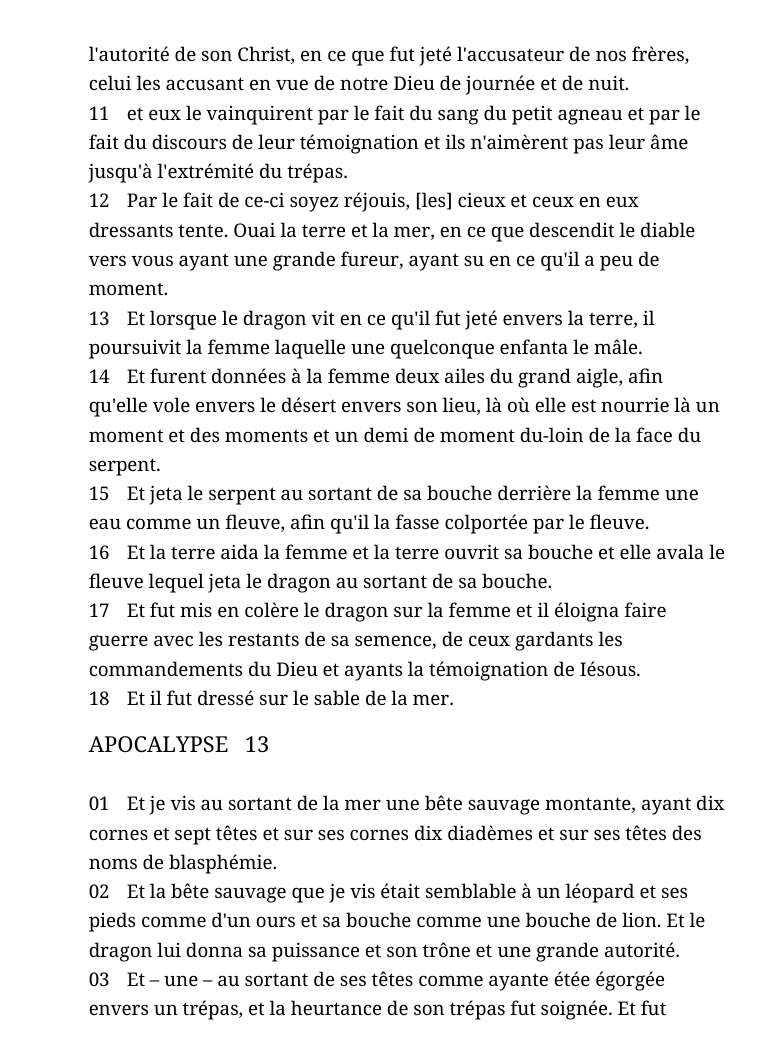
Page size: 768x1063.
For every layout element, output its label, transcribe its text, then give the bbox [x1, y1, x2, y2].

text 01 Et je vis au sortant de la mer une bête sauvage montante, ayant dix cornes et sept têtes et sur ses cornes dix diadèmes et sur ses têtes des noms de blasphémie. 02 Et la bête sauvage que je vis était semblable à un léopard et ses pieds comme d'un ours et sa bouche comme une bouche de lion. Et le dragon lui donna sa puissance et son trône et une grande autorité. 03 Et – une – au sortant de ses têtes comme ayante étée égorgée envers un trépas, et la heurtance de son trépas fut soignée. Et fut [88, 763, 726, 1021]
text APOCALYPSE 13 [88, 729, 726, 759]
text l'autorité de son Christ, en ce que fut jeté l'accusateur de nos frères, celui les accusant en vue de notre Dieu de journée et de nuit. 11 et eux le vainquirent par le fait du sang du petit agneau et par le fait du discours de leur témoignation et ils n'aimèrent pas leur âme jusqu'à l'extrémité du trépas. 12 Par le fait de ce-ci soyez réjouis, [les] cieux et ceux en eux dressants tente. Ouai la terre et la mer, en ce que descendit le diable vers vous ayant une grande fureur, ayant su en ce qu'il a peu de moment. 13 Et lorsque le dragon vit en ce qu'il fut jeté envers la terre, il poursuivit la femme laquelle une quelconque enfanta le mâle. 14 Et furent données à la femme deux ailes du grand aigle, afin qu'elle vole envers le désert envers son lieu, là où elle est nourrie là un moment et des moments et un demi de moment du-loin de la face du serpent. 15 Et jeta le serpent au sortant de sa bouche derrière la femme une eau comme un fleuve, afin qu'il la fasse colportée par le fleuve. 16 Et la terre aida la femme et la terre ouvrit sa bouche et elle avala le fleuve lequel jeta le dragon au sortant de sa bouche. 17 Et fut mis en colère le dragon sur la femme et il éloigna faire guerre avec les restants de sa semence, de ceux gardants les commandements du Dieu et ayants la témoignation de Iésous. 18 Et il fut dressé sur le sable de la mer. [88, 41, 726, 711]
